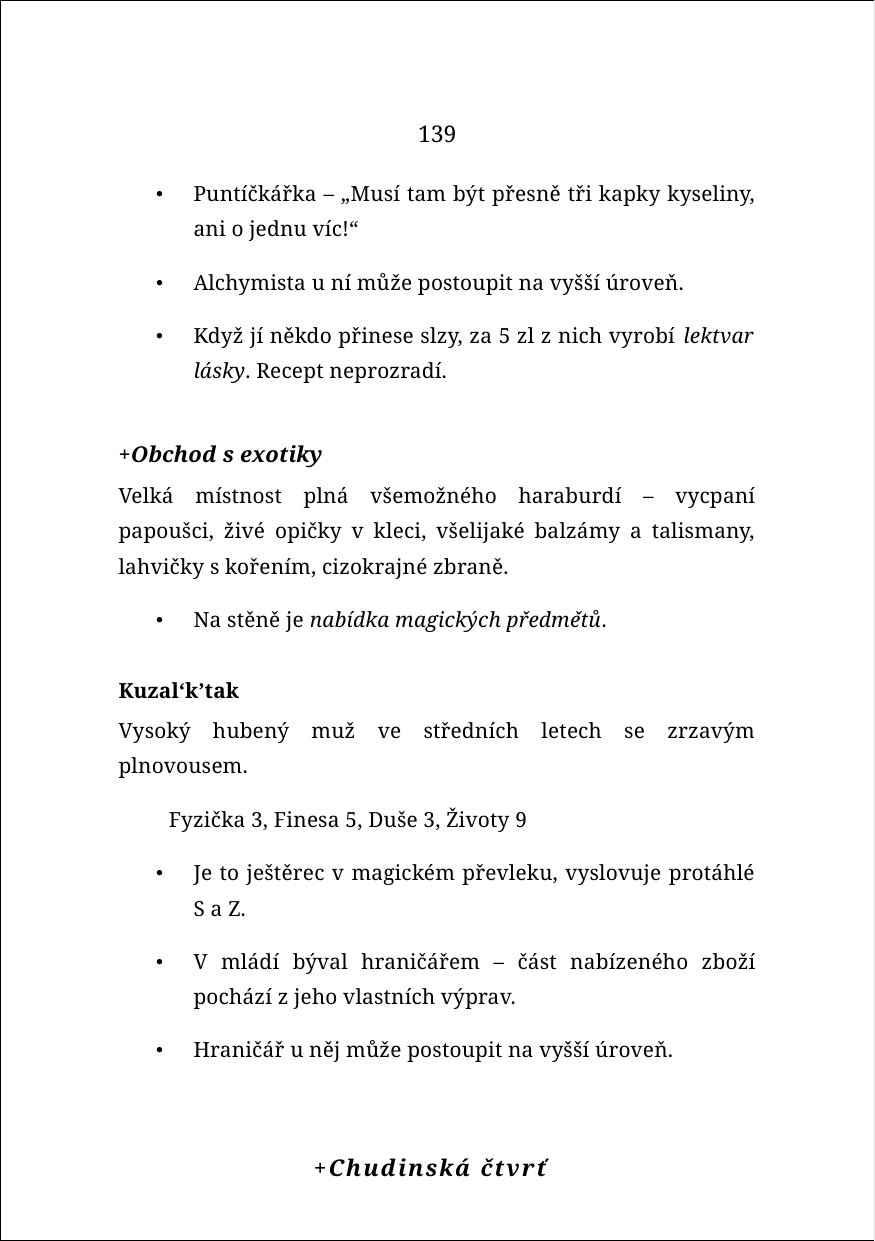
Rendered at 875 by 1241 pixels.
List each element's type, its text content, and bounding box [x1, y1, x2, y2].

text Fyzička 3, Finesa 5, Duše 3, Životy 9 [168, 805, 756, 833]
list Hraničář u něj může postoupit na vyšší úroveň. [156, 1036, 756, 1064]
list V mládí býval hraničářem – část nabízeného zboží pochází z jeho vlastních výprav. [156, 947, 756, 1011]
list Na stěně je nabídka magických předmětů. [156, 605, 756, 633]
subtitle +Obchod s exotiky [118, 439, 756, 469]
text Velká místnost plná všemožného haraburdí – vycpaní papoušci, živé opičky v kleci, všelijaké balzámy a talismany, lahvičky s kořením, cizokrajné zbraně. [118, 481, 756, 580]
list Když jí někdo přinese slzy, za 5 zl z nich vyrobí lektvar lásky. Recept neprozradí. [156, 321, 756, 385]
list Je to ještěrec v magickém převleku, vyslovuje protáhlé S a Z. [156, 858, 756, 922]
list Alchymista u ní může postoupit na vyšší úroveň. [156, 268, 756, 296]
text Vysoký hubený muž ve středních letech se zrzavým plnovousem. [118, 716, 756, 780]
list Puntíčkářka – „Musí tam být přesně tři kapky kyseliny, ani o jednu víc!“ [156, 179, 756, 243]
subtitle Kuzal‘k’tak [118, 676, 756, 704]
